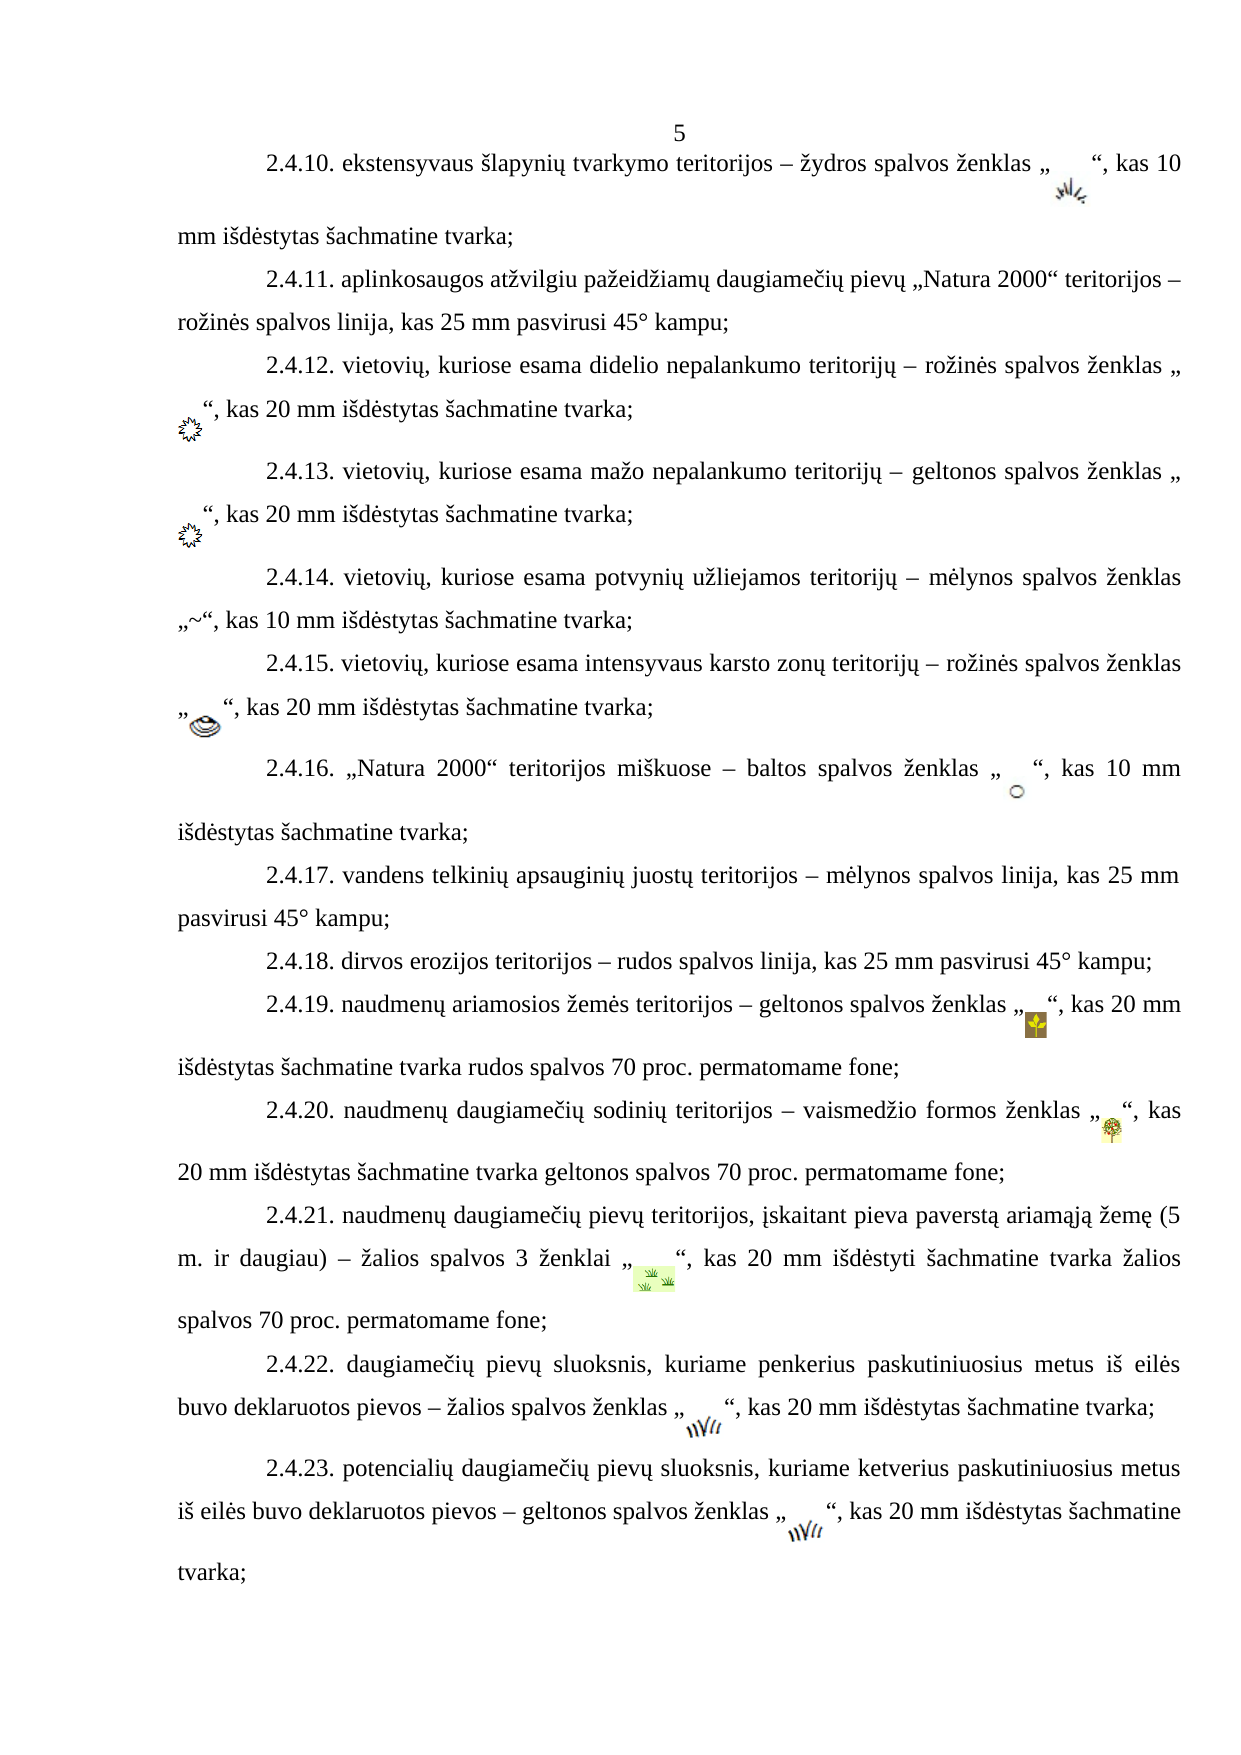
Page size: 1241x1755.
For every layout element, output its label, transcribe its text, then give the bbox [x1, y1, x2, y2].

text 2.4.18. dirvos erozijos teritorijos – rudos spalvos linija, kas 25 mm pasvirusi 45° kampu; [177, 946, 1181, 975]
text 2.4.14. vietovių, kuriose esama potvynių užliejamos teritorijų – mėlynos spalvos ženklas „~“, kas 10 mm išdėstytas šachmatine tvarka; [177, 562, 1181, 634]
text 2.4.20. naudmenų daugiamečių sodinių teritorijos – vaismedžio formos ženklas „“, kas 20 mm išdėstytas šachmatine tvarka geltonos spalvos 70 proc. permatomame fone; [177, 1095, 1181, 1185]
text 2.4.12. vietovių, kuriose esama didelio nepalankumo teritorijų – rožinės spalvos ženklas „“, kas 20 mm išdėstytas šachmatine tvarka; [177, 351, 1181, 442]
text 2.4.15. vietovių, kuriose esama intensyvaus karsto zonų teritorijų – rožinės spalvos ženklas „“, kas 20 mm išdėstytas šachmatine tvarka; [177, 648, 1181, 738]
text 2.4.13. vietovių, kuriose esama mažo nepalankumo teritorijų – geltonos spalvos ženklas „“, kas 20 mm išdėstytas šachmatine tvarka; [177, 456, 1181, 548]
text 2.4.10. ekstensyvaus šlapynių tvarkymo teritorijos – žydros spalvos ženklas „“, kas 10 mm išdėstytas šachmatine tvarka; [177, 148, 1181, 250]
text 2.4.11. aplinkosaugos atžvilgiu pažeidžiamų daugiamečių pievų „Natura 2000“ teritorijos – rožinės spalvos linija, kas 25 mm pasvirusi 45° kampu; [177, 264, 1181, 336]
text 2.4.19. naudmenų ariamosios žemės teritorijos – geltonos spalvos ženklas „“, kas 20 mm išdėstytas šachmatine tvarka rudos spalvos 70 proc. permatomame fone; [177, 989, 1181, 1081]
text 2.4.23. potencialių daugiamečių pievų sluoksnis, kuriame ketverius paskutiniuosius metus iš eilės buvo deklaruotos pievos – geltonos spalvos ženklas „“, kas 20 mm išdėstytas šachmatine tvarka; [177, 1453, 1181, 1586]
text 2.4.16. „Natura 2000“ teritorijos miškuose – baltos spalvos ženklas „“, kas 10 mm išdėstytas šachmatine tvarka; [177, 753, 1181, 846]
text 2.4.22. daugiamečių pievų sluoksnis, kuriame penkerius paskutiniuosius metus iš eilės buvo deklaruotos pievos – žalios spalvos ženklas „“, kas 20 mm išdėstytas šachmatine tvarka; [177, 1349, 1181, 1438]
text 2.4.21. naudmenų daugiamečių pievų teritorijos, įskaitant pieva paverstą ariamąją žemę (5 m. ir daugiau) – žalios spalvos 3 ženklai „“, kas 20 mm išdėstyti šachmatine tvarka žalios spalvos 70 proc. permatomame fone; [177, 1200, 1181, 1334]
text 2.4.17. vandens telkinių apsauginių juostų teritorijos – mėlynos spalvos linija, kas 25 mm pasvirusi 45° kampu; [177, 860, 1181, 932]
